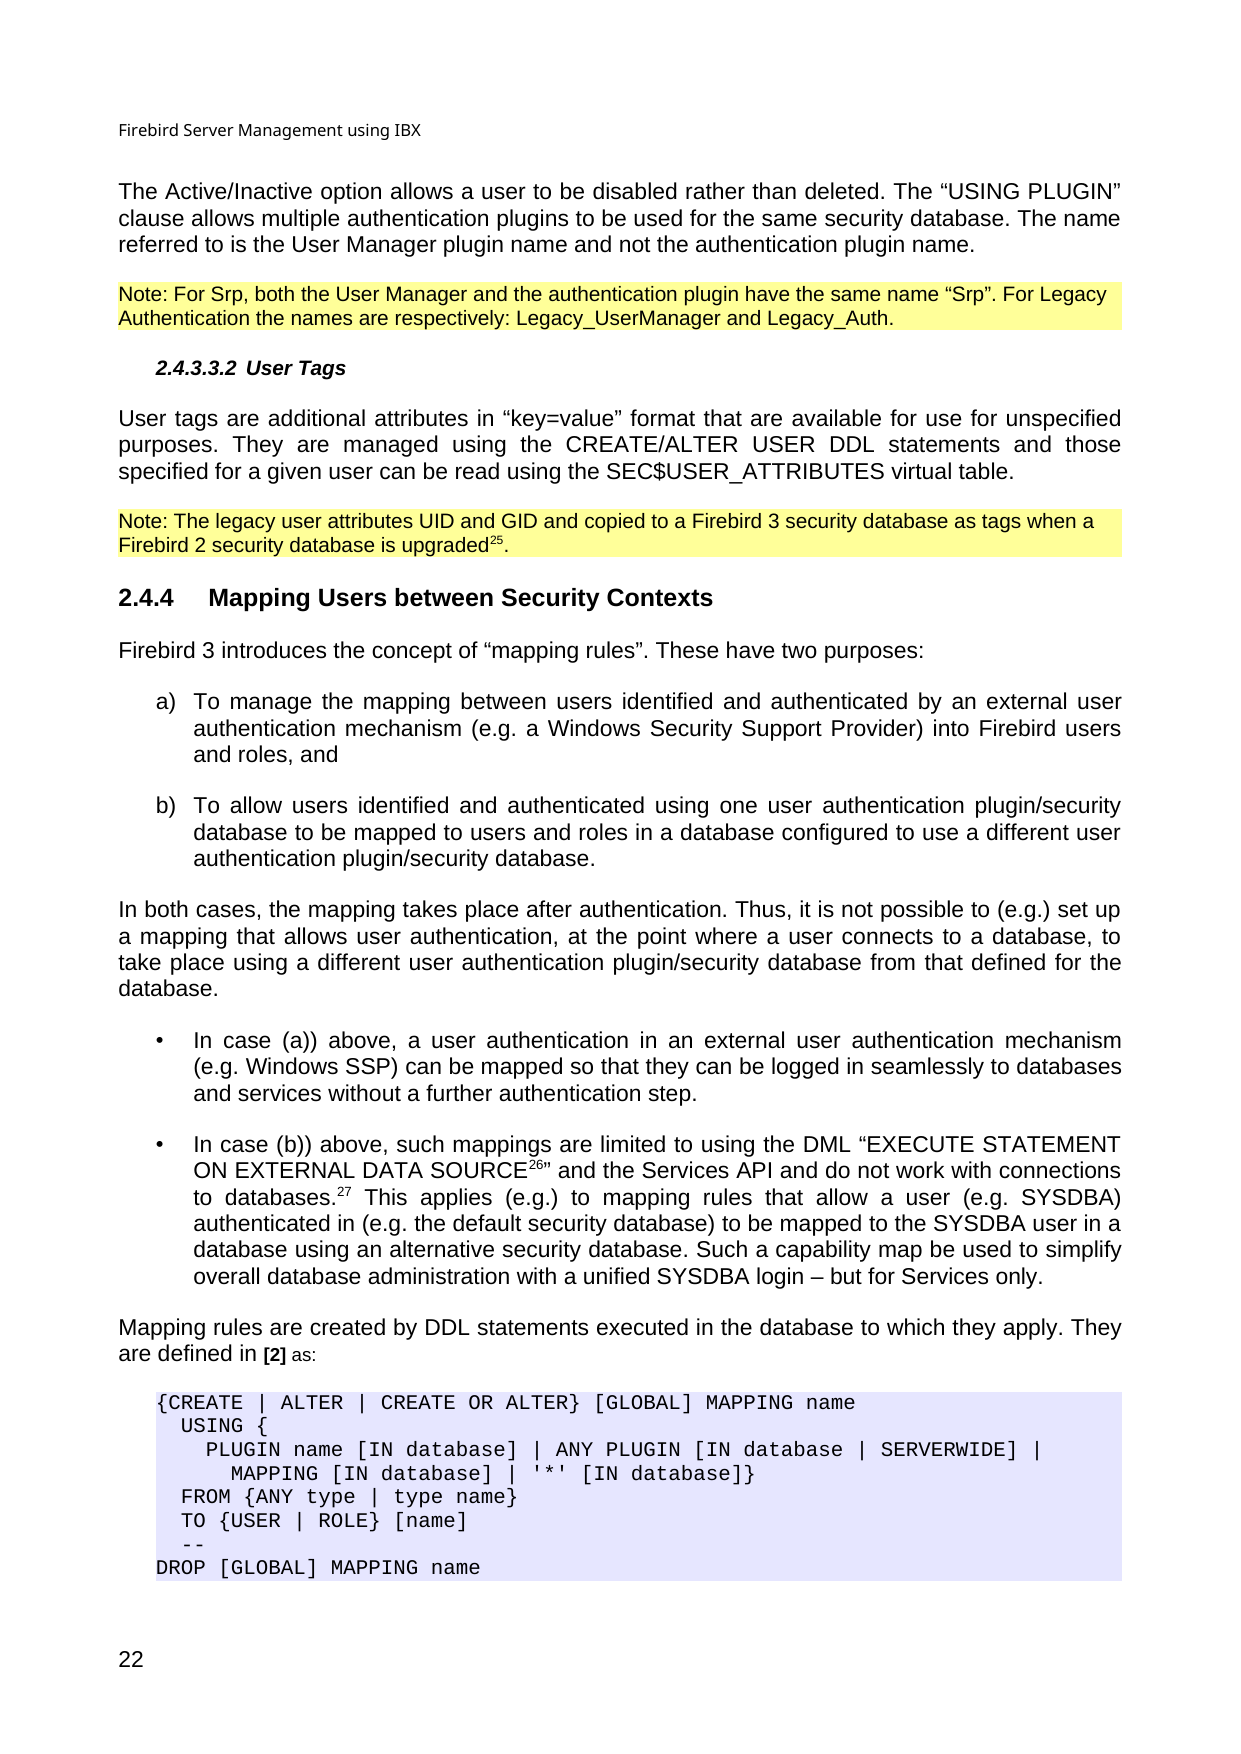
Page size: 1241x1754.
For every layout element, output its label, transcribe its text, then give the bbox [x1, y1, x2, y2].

text TO {USER | ROLE} [name] [156, 1510, 1122, 1533]
subtitle Mapping Users between Security Contexts [118, 583, 1122, 611]
text USING { [156, 1415, 1122, 1439]
list To allow users identified and authenticated using one user authentication plugin/security database to be mapped to users and roles in a database configured to use a different user authentication plugin/security database. [156, 792, 1122, 871]
text MAPPING [IN database] | '*' [IN database]} [156, 1463, 1122, 1486]
text User tags are additional attributes in “key=value” format that are available for use for unspecified purposes. They are managed using the CREATE/ALTER USER DDL statements and those specified for a given user can be read using the SEC$USER_ATTRIBUTES virtual table. [118, 405, 1122, 484]
text Mapping rules are created by DDL statements executed in the database to which they apply. They are defined in [2] as: [118, 1314, 1122, 1367]
text -- [156, 1533, 1122, 1557]
subtitle User Tags [156, 356, 1122, 379]
text In both cases, the mapping takes place after authentication. Thus, it is not possible to (e.g.) set up a mapping that allows user authentication, at the point where a user connects to a database, to take place using a different user authentication plugin/security database from that defined for the database. [118, 896, 1122, 1002]
text The Active/Inactive option allows a user to be disabled rather than deleted. The “USING PLUGIN” clause allows multiple authentication plugins to be used for the same security database. The name referred to is the User Manager plugin name and not the authentication plugin name. [118, 178, 1122, 257]
list In case (a) above, a user authentication in an external user authentication mechanism (e.g. Windows SSP) can be mapped so that they can be logged in seamlessly to databases and services without a further authentication step. [156, 1027, 1122, 1106]
text Firebird 3 introduces the concept of “mapping rules”. These have two purposes: [118, 637, 1122, 663]
text {CREATE | ALTER | CREATE OR ALTER} [GLOBAL] MAPPING name [156, 1392, 1122, 1415]
text DROP [GLOBAL] MAPPING name [156, 1557, 1122, 1581]
text Note: For Srp, both the User Manager and the authentication plugin have the same name “Srp”. For Legacy Authentication the names are respectively: Legacy_UserManager and Legacy_Auth. [118, 282, 1122, 330]
text Note: The legacy user attributes UID and GID and copied to a Firebird 3 security database as tags when a Firebird 2 security database is upgraded. [118, 509, 1122, 557]
text FROM {ANY type | type name} [156, 1486, 1122, 1510]
list To manage the mapping between users identified and authenticated by an external user authentication mechanism (e.g. a Windows Security Support Provider) into Firebird users and roles, and [156, 688, 1122, 767]
text PLUGIN name [IN database] | ANY PLUGIN [IN database | SERVERWIDE] | [156, 1439, 1122, 1463]
list In case (b) above, such mappings are limited to using the DML “EXECUTE STATEMENT ON EXTERNAL DATA SOURCE” and the Services API and do not work with connections to databases. This applies (e.g.) to mapping rules that allow a user (e.g. SYSDBA) authenticated in (e.g. the default security database) to be mapped to the SYSDBA user in a database using an alternative security database. Such a capability map be used to simplify overall database administration with a unified SYSDBA login – but for Services only. [156, 1131, 1122, 1289]
